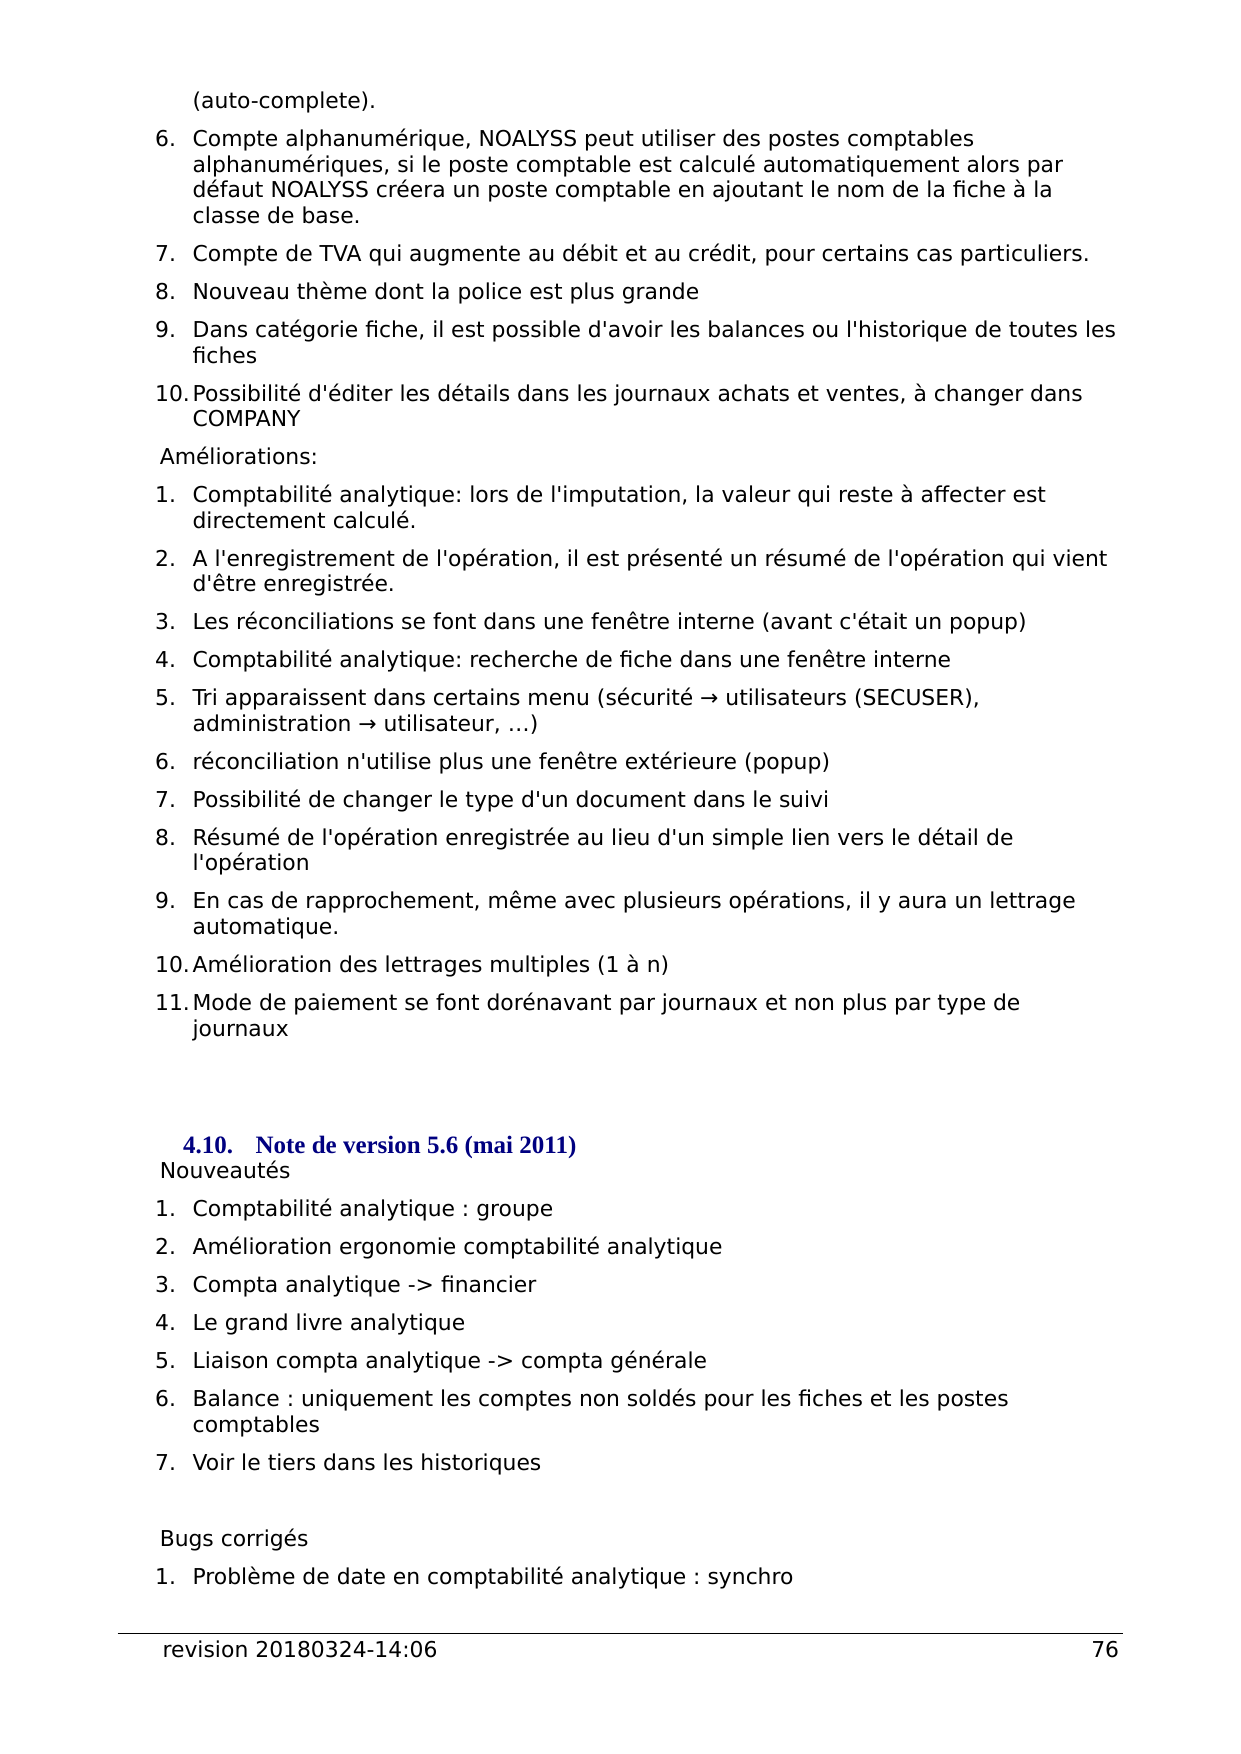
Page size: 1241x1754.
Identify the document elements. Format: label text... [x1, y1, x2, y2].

list Amélioration ergonomie comptabilité analytique [155, 1234, 1123, 1260]
list Voir le tiers dans les historiques [155, 1450, 1123, 1476]
list Nouveau thème dont la police est plus grande [155, 279, 1123, 305]
list (auto-complete). [155, 88, 1123, 114]
list Possibilité d'éditer les détails dans les journaux achats et ventes, à changer dans COMPANY [155, 381, 1123, 432]
list Le grand livre analytique [155, 1311, 1123, 1336]
list Dans catégorie fiche, il est possible d'avoir les balances ou l'historique de toutes les fiches [155, 317, 1123, 368]
list Les réconciliations se font dans une fenêtre interne (avant c'était un popup) [155, 609, 1123, 635]
list Comptabilité analytique: lors de l'imputation, la valeur qui reste à affecter est directement calculé. [155, 482, 1123, 533]
list Problème de date en comptabilité analytique : synchro [155, 1564, 1123, 1590]
list Mode de paiement se font dorénavant par journaux et non plus par type de journaux [155, 990, 1123, 1041]
list Tri apparaissent dans certains menu (sécurité → utilisateurs (SECUSER), administration → utilisateur, …) [155, 685, 1123, 736]
subtitle Note de version 5.6 (mai 2011) [177, 1130, 1123, 1158]
list Résumé de l'opération enregistrée au lieu d'un simple lien vers le détail de l'opération [155, 825, 1123, 876]
list Compta analytique -> financier [155, 1272, 1123, 1298]
text Améliorations: [159, 444, 1123, 470]
list En cas de rapprochement, même avec plusieurs opérations, il y aura un lettrage automatique. [155, 888, 1123, 939]
list Balance : uniquement les comptes non soldés pour les fiches et les postes comptables [155, 1387, 1123, 1438]
text Nouveautés [159, 1158, 1123, 1184]
list Amélioration des lettrages multiples (1 à n) [155, 952, 1123, 978]
list Compte de TVA qui augmente au débit et au crédit, pour certains cas particuliers. [155, 241, 1123, 267]
list Possibilité de changer le type d'un document dans le suivi [155, 787, 1123, 812]
list réconciliation n'utilise plus une fenêtre extérieure (popup) [155, 749, 1123, 774]
list Compte alphanumérique, NOALYSS peut utiliser des postes comptables alphanumériques, si le poste comptable est calculé automatiquement alors par défaut NOALYSS créera un poste comptable en ajoutant le nom de la fiche à la classe de base. [155, 127, 1123, 229]
list Comptabilité analytique : groupe [155, 1196, 1123, 1222]
list Liaison compta analytique -> compta générale [155, 1348, 1123, 1374]
list A l'enregistrement de l'opération, il est présenté un résumé de l'opération qui vient d'être enregistrée. [155, 546, 1123, 597]
text Bugs corrigés [159, 1526, 1123, 1552]
list Comptabilité analytique: recherche de fiche dans une fenêtre interne [155, 647, 1123, 673]
